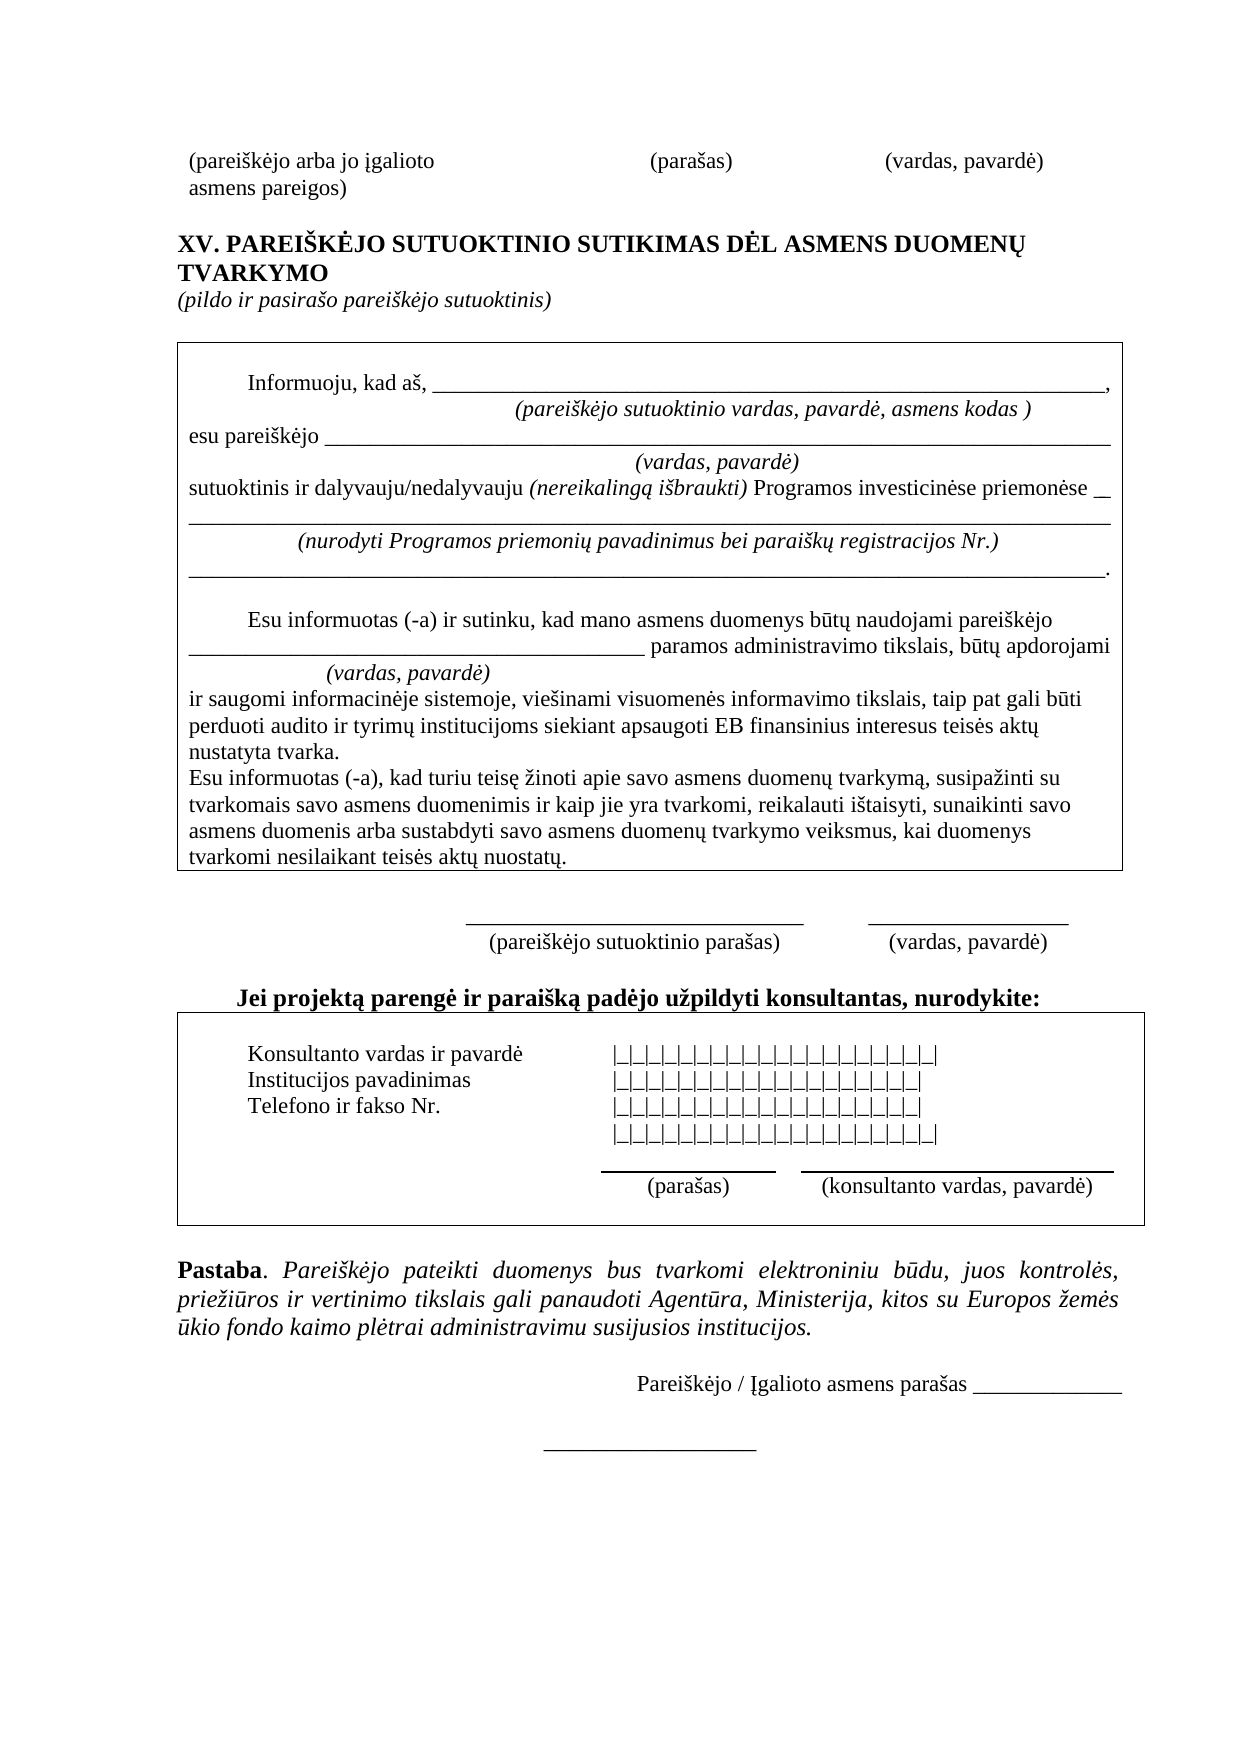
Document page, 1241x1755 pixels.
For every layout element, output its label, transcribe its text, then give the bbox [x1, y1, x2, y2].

table_header Informuoju, kad aš, , (pareiškėjo sutuoktinio vardas, pavardė, asmens kodas ) esu pareiškėjo (vardas, pavardė) sutuoktinis ir dalyvauju/nedalyvauju (nereikalingą išbraukti) Programos investicinėse priemonėse _ (nurodyti Programos priemonių pavadinimus bei paraiškų registracijos Nr.) _ . Esu informuotas (-a) ir sutinku, kad mano asmens duomenys būtų naudojami pareiškėjo _ paramos administravimo tikslais, būtų apdorojami (vardas, pavardė) ir saugomi informacinėje sistemoje, viešinami visuomenės informavimo tikslais, taip pat gali būti perduoti audito ir tyrimų institucijoms siekiant apsaugoti EB finansinius interesus teisės aktų nustatyta tvarka. Esu informuotas (-a), kad turiu teisę žinoti apie savo asmens duomenų tvarkymą, susipažinti su tvarkomais savo asmens duomenimis ir kaip jie yra tvarkomi, reikalauti ištaisyti, sunaikinti savo asmens duomenis arba sustabdyti savo asmens duomenų tvarkymo veiksmus, kai duomenys tvarkomi nesilaikant teisės aktų nuostatų. [178, 343, 1122, 870]
text Pastaba. Pareiškėjo pateikti duomenys bus tvarkomi elektroniniu būdu, juos kontrolės, priežiūros ir vertinimo tikslais gali panaudoti Agentūra, Ministerija, kitos su Europos žemės ūkio fondo kaimo plėtrai administravimu susijusios institucijos. [177, 1255, 1122, 1341]
table_header (pareiškėjo arba jo įgalioto asmens pareigos) [177, 148, 576, 200]
table_cell |_|_|_|_|_|_|_|_|_|_|_|_|_|_|_|_|_|_|_|_| [601, 1040, 1144, 1066]
table_cell (konsultanto vardas, pavardė) [801, 1173, 1113, 1199]
table_header ________________ (vardas, pavardė) [815, 900, 1122, 955]
table_cell Telefono ir fakso Nr. [178, 1092, 601, 1145]
text XV. PAREIŠKĖJO SUTUOKTINIO SUTIKIMAS DĖL ASMENS DUOMENŲ TVARKYMO [177, 229, 1122, 287]
table_header [178, 1013, 601, 1039]
table_header [601, 1013, 1144, 1039]
table_header (parašas) [576, 148, 807, 200]
table_cell (parašas) [601, 1173, 776, 1199]
table_header ___________________________ (pareiškėjo sutuoktinio parašas) [455, 900, 814, 955]
text (pildo ir pasirašo pareiškėjo sutuoktinis) [177, 287, 1122, 313]
text Pareiškėjo / Įgalioto asmens parašas _____________ [177, 1370, 1122, 1396]
table_cell |_|_|_|_|_|_|_|_|_|_|_|_|_|_|_|_|_|_|_| |_|_|_|_|_|_|_|_|_|_|_|_|_|_|_|_|_|_|_|_| [601, 1092, 1144, 1145]
table_cell [178, 1171, 601, 1199]
table_cell [178, 1145, 601, 1171]
table_cell Institucijos pavadinimas [178, 1066, 601, 1092]
table_cell [776, 1171, 801, 1199]
table_cell [178, 1199, 601, 1225]
table_cell [601, 1145, 1144, 1171]
table_cell [601, 1199, 1144, 1225]
table_cell [1114, 1171, 1144, 1199]
table_header (vardas, pavardė) [807, 148, 1122, 200]
text Jei projektą parengė ir paraišką padėjo užpildyti konsultantas, nurodykite: [177, 983, 1122, 1012]
table_cell Konsultanto vardas ir pavardė [178, 1040, 601, 1066]
table_header [177, 900, 454, 955]
table_cell |_|_|_|_|_|_|_|_|_|_|_|_|_|_|_|_|_|_|_| [601, 1066, 1144, 1092]
text _________________ [177, 1425, 1122, 1454]
